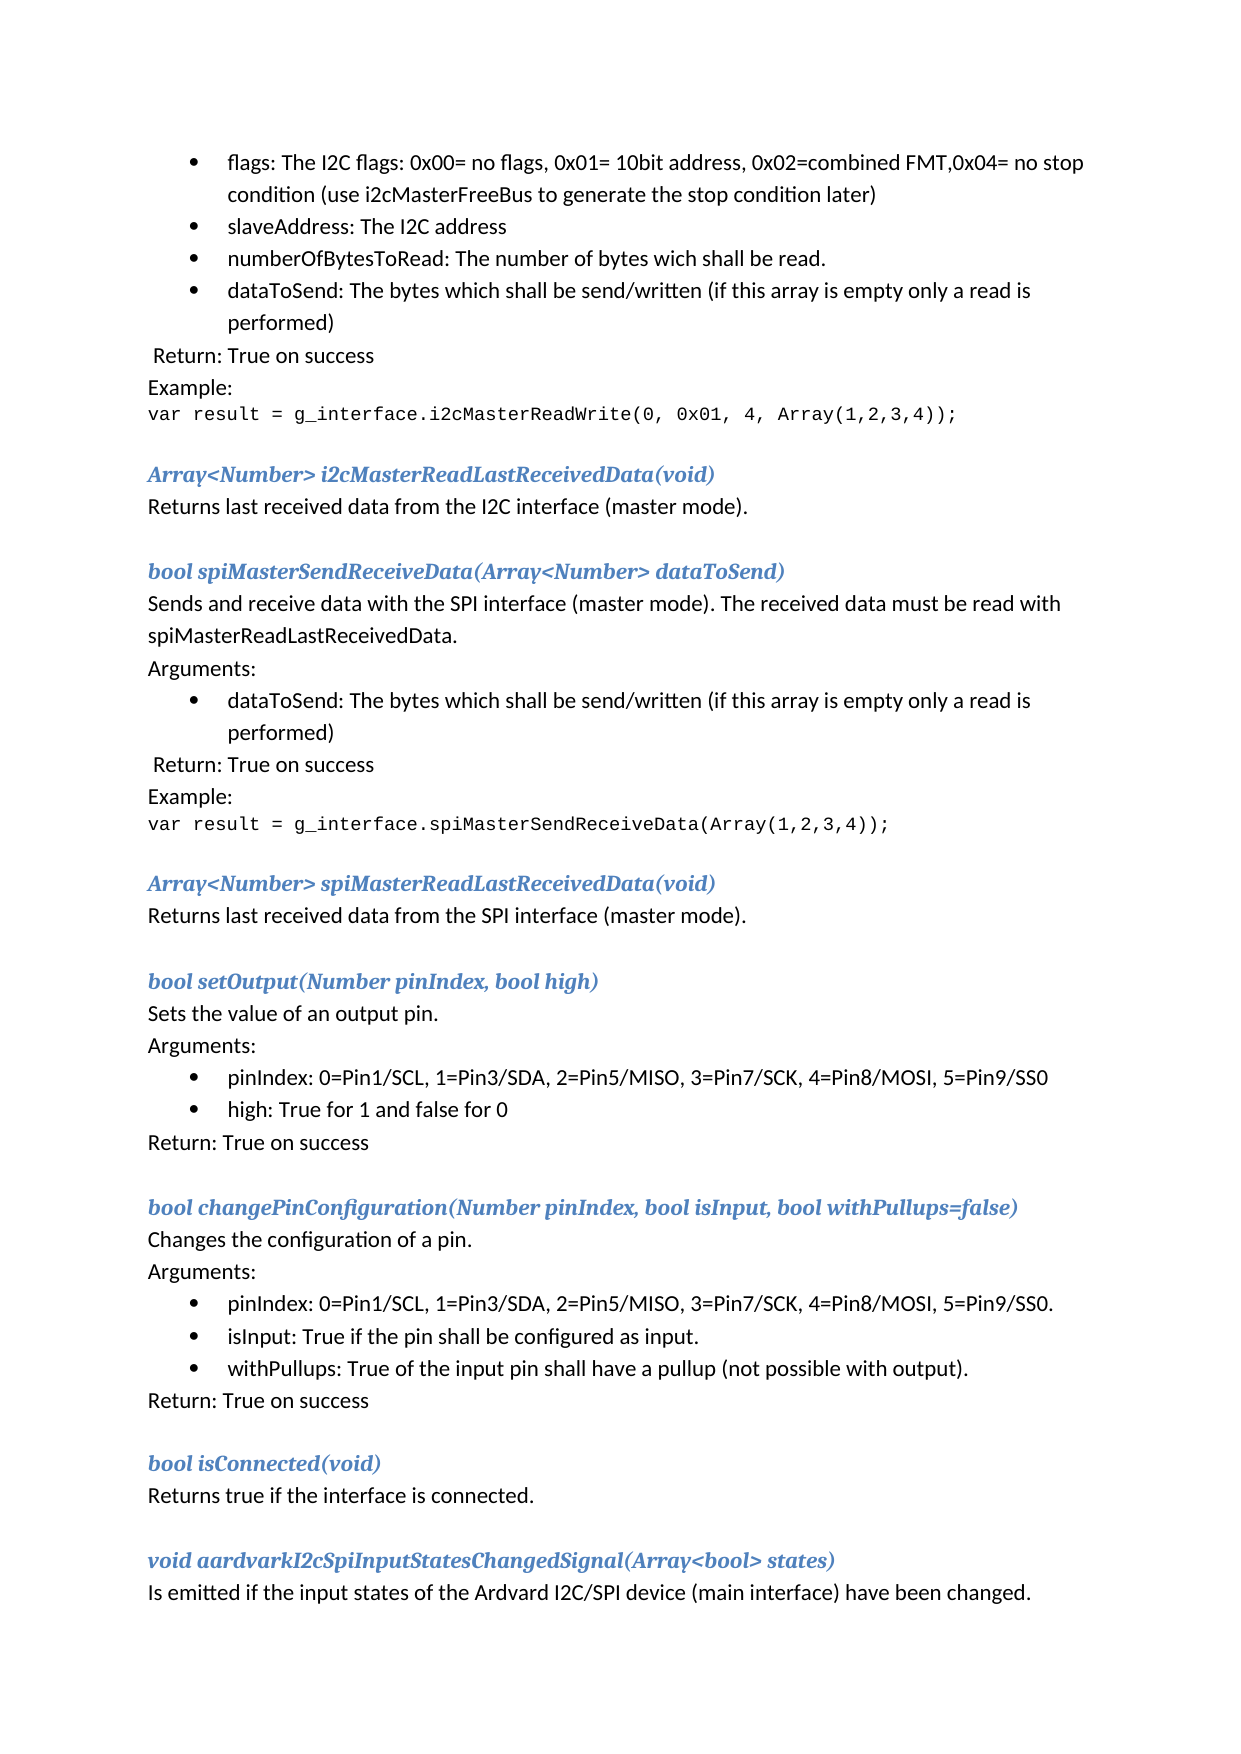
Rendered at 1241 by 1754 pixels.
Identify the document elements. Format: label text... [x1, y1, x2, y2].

subtitle Array<Number> spiMasterReadLastReceivedData(void) [148, 871, 1093, 898]
text Arguments: [148, 1257, 1093, 1285]
list Return: True on success [148, 1128, 1093, 1156]
subtitle bool isConnected(void) [148, 1451, 1093, 1477]
subtitle bool setOutput(Number pinIndex, bool high) [148, 969, 1093, 995]
text Arguments: [148, 1031, 1093, 1059]
list Return: True on success [148, 1386, 1093, 1414]
text Returns true if the interface is connected. [148, 1481, 1093, 1509]
subtitle void aardvarkI2cSpiInputStatesChangedSignal(Array<bool> states) [148, 1548, 1093, 1574]
list withPullups: True of the input pin shall have a pullup (not possible with output). [190, 1354, 1093, 1382]
text Returns last received data from the I2C interface (master mode). [148, 492, 1093, 520]
subtitle bool changePinConfiguration(Number pinIndex, bool isInput, bool withPullups=false) [148, 1195, 1093, 1221]
list dataToSend: The bytes which shall be send/written (if this array is empty only a read is performed) [190, 686, 1093, 746]
text Sends and receive data with the SPI interface (master mode). The received data must be read with spiMasterReadLastReceivedData. [148, 589, 1093, 649]
list flags: The I2C flags: 0x00= no flags, 0x01= 10bit address, 0x02=combined FMT,0x04= no stop condition (use i2cMasterFreeBus to generate the stop condition later) [190, 148, 1093, 208]
text Is emitted if the input states of the Ardvard I2C/SPI device (main interface) have been changed. [148, 1578, 1093, 1606]
text var result = g_interface.i2cMasterReadWrite(0, 0x01, 4, Array(1,2,3,4)); [148, 405, 1093, 426]
list high: True for 1 and false for 0 [190, 1096, 1093, 1123]
text Arguments: [148, 654, 1093, 682]
text var result = g_interface.spiMasterSendReceiveData(Array(1,2,3,4)); [148, 815, 1093, 836]
subtitle bool spiMasterSendReceiveData(Array<Number> dataToSend) [148, 559, 1093, 586]
text Returns last received data from the SPI interface (master mode). [148, 901, 1093, 929]
list pinIndex: 0=Pin1/SCL, 1=Pin3/SDA, 2=Pin5/MISO, 3=Pin7/SCK, 4=Pin8/MOSI, 5=Pin9/SS0 [190, 1063, 1093, 1091]
text Example: [148, 373, 1093, 401]
text Return: True on success [148, 341, 1093, 369]
text Sets the value of an output pin. [148, 999, 1093, 1027]
text Changes the configuration of a pin. [148, 1225, 1093, 1253]
list pinIndex: 0=Pin1/SCL, 1=Pin3/SDA, 2=Pin5/MISO, 3=Pin7/SCK, 4=Pin8/MOSI, 5=Pin9/SS0. [190, 1289, 1093, 1318]
list dataToSend: The bytes which shall be send/written (if this array is empty only a read is performed) [190, 276, 1093, 337]
list numberOfBytesToRead: The number of bytes wich shall be read. [190, 244, 1093, 272]
text Example: [148, 782, 1093, 811]
subtitle Array<Number> i2cMasterReadLastReceivedData(void) [148, 462, 1093, 488]
text Return: True on success [148, 750, 1093, 778]
list isInput: True if the pin shall be configured as input. [190, 1322, 1093, 1350]
list slaveAddress: The I2C address [190, 212, 1093, 240]
